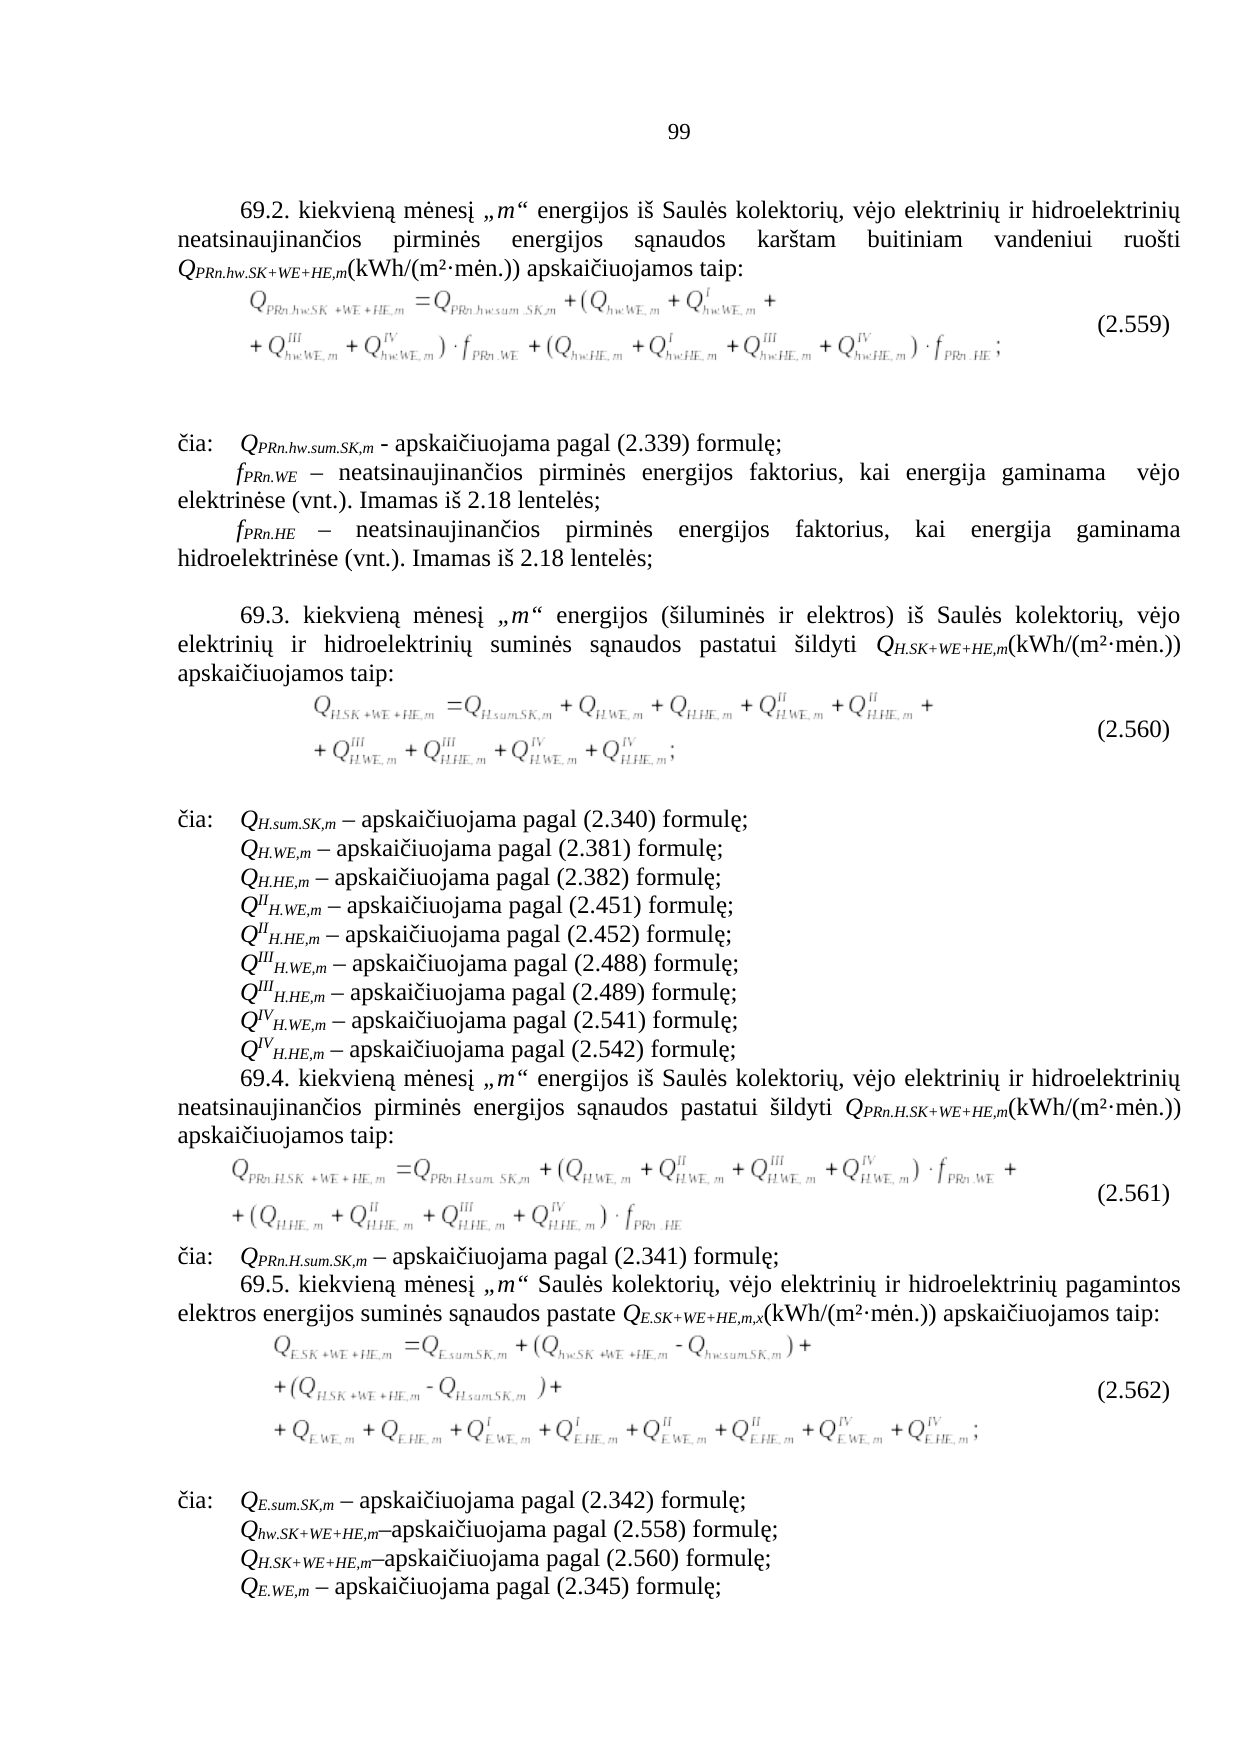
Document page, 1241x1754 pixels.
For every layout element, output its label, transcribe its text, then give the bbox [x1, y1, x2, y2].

text QIIH.HE,m – apskaičiuojama pagal (2.452) formulę; [240, 919, 1181, 948]
text 69.2. kiekvieną mėnesį „m“ energijos iš Saulės kolektorių, vėjo elektrinių ir hidroelektrinių neatsinaujinančios pirminės energijos sąnaudos karštam buitiniam vandeniui ruošti QPRn.hw.SK+WE+HE,m(kWh/(m²·mėn.)) apskaičiuojamos taip: [177, 196, 1181, 282]
text QH.SK+WE+HE,m–apskaičiuojama pagal (2.560) formulę; [240, 1543, 1181, 1571]
table_header (2.562) [1074, 1327, 1181, 1456]
text fPRn.WE – neatsinaujinančios pirminės energijos faktorius, kai energija gaminama vėjo elektrinėse (vnt.). Imamas iš 2.18 lentelės; [177, 457, 1181, 514]
text QIVH.HE,m – apskaičiuojama pagal (2.542) formulę; [240, 1034, 1181, 1063]
text QIIIH.HE,m – apskaičiuojama pagal (2.489) formulę; [240, 977, 1181, 1005]
text QIIIH.WE,m – apskaičiuojama pagal (2.488) formulę; [240, 948, 1181, 977]
text fPRn.HE – neatsinaujinančios pirminės energijos faktorius, kai energija gaminama hidroelektrinėse (vnt.). Imamas iš 2.18 lentelės; [177, 514, 1181, 572]
table_header (2.559) [1074, 282, 1181, 370]
table_header [177, 1327, 1074, 1456]
table_header (2.561) [1073, 1149, 1181, 1241]
text Qhw.SK+WE+HE,m–apskaičiuojama pagal (2.558) formulę; [240, 1514, 1181, 1543]
text čia: QH.sum.SK,m – apskaičiuojama pagal (2.340) formulę; [177, 804, 1181, 833]
text QH.HE,m – apskaičiuojama pagal (2.382) formulę; [240, 862, 1181, 890]
text čia: QPRn.H.sum.SK,m – apskaičiuojama pagal (2.341) formulę; [177, 1241, 1181, 1269]
text QIVH.WE,m – apskaičiuojama pagal (2.541) formulę; [240, 1005, 1181, 1034]
text QE.WE,m – apskaičiuojama pagal (2.345) formulę; [240, 1571, 1181, 1600]
table_header [177, 1149, 1072, 1241]
text čia: QPRn.hw.sum.SK,m - apskaičiuojama pagal (2.339) formulę; [177, 428, 1181, 457]
table_header [177, 687, 1072, 775]
table_header (2.560) [1073, 687, 1181, 775]
text čia: QE.sum.SK,m – apskaičiuojama pagal (2.342) formulę; [177, 1485, 1181, 1514]
text 69.3. kiekvieną mėnesį „m“ energijos (šiluminės ir elektros) iš Saulės kolektorių, vėjo elektrinių ir hidroelektrinių suminės sąnaudos pastatui šildyti QH.SK+WE+HE,m(kWh/(m²·mėn.)) apskaičiuojamos taip: [177, 600, 1181, 687]
text 69.4. kiekvieną mėnesį „m“ energijos iš Saulės kolektorių, vėjo elektrinių ir hidroelektrinių neatsinaujinančios pirminės energijos sąnaudos pastatui šildyti QPRn.H.SK+WE+HE,m(kWh/(m²·mėn.)) apskaičiuojamos taip: [177, 1063, 1181, 1149]
table_header [177, 282, 1074, 370]
text QIIH.WE,m – apskaičiuojama pagal (2.451) formulę; [240, 890, 1181, 919]
text QH.WE,m – apskaičiuojama pagal (2.381) formulę; [240, 833, 1181, 862]
text 69.5. kiekvieną mėnesį „m“ Saulės kolektorių, vėjo elektrinių ir hidroelektrinių pagamintos elektros energijos suminės sąnaudos pastate QE.SK+WE+HE,m,x(kWh/(m²·mėn.)) apskaičiuojamos taip: [177, 1269, 1181, 1327]
